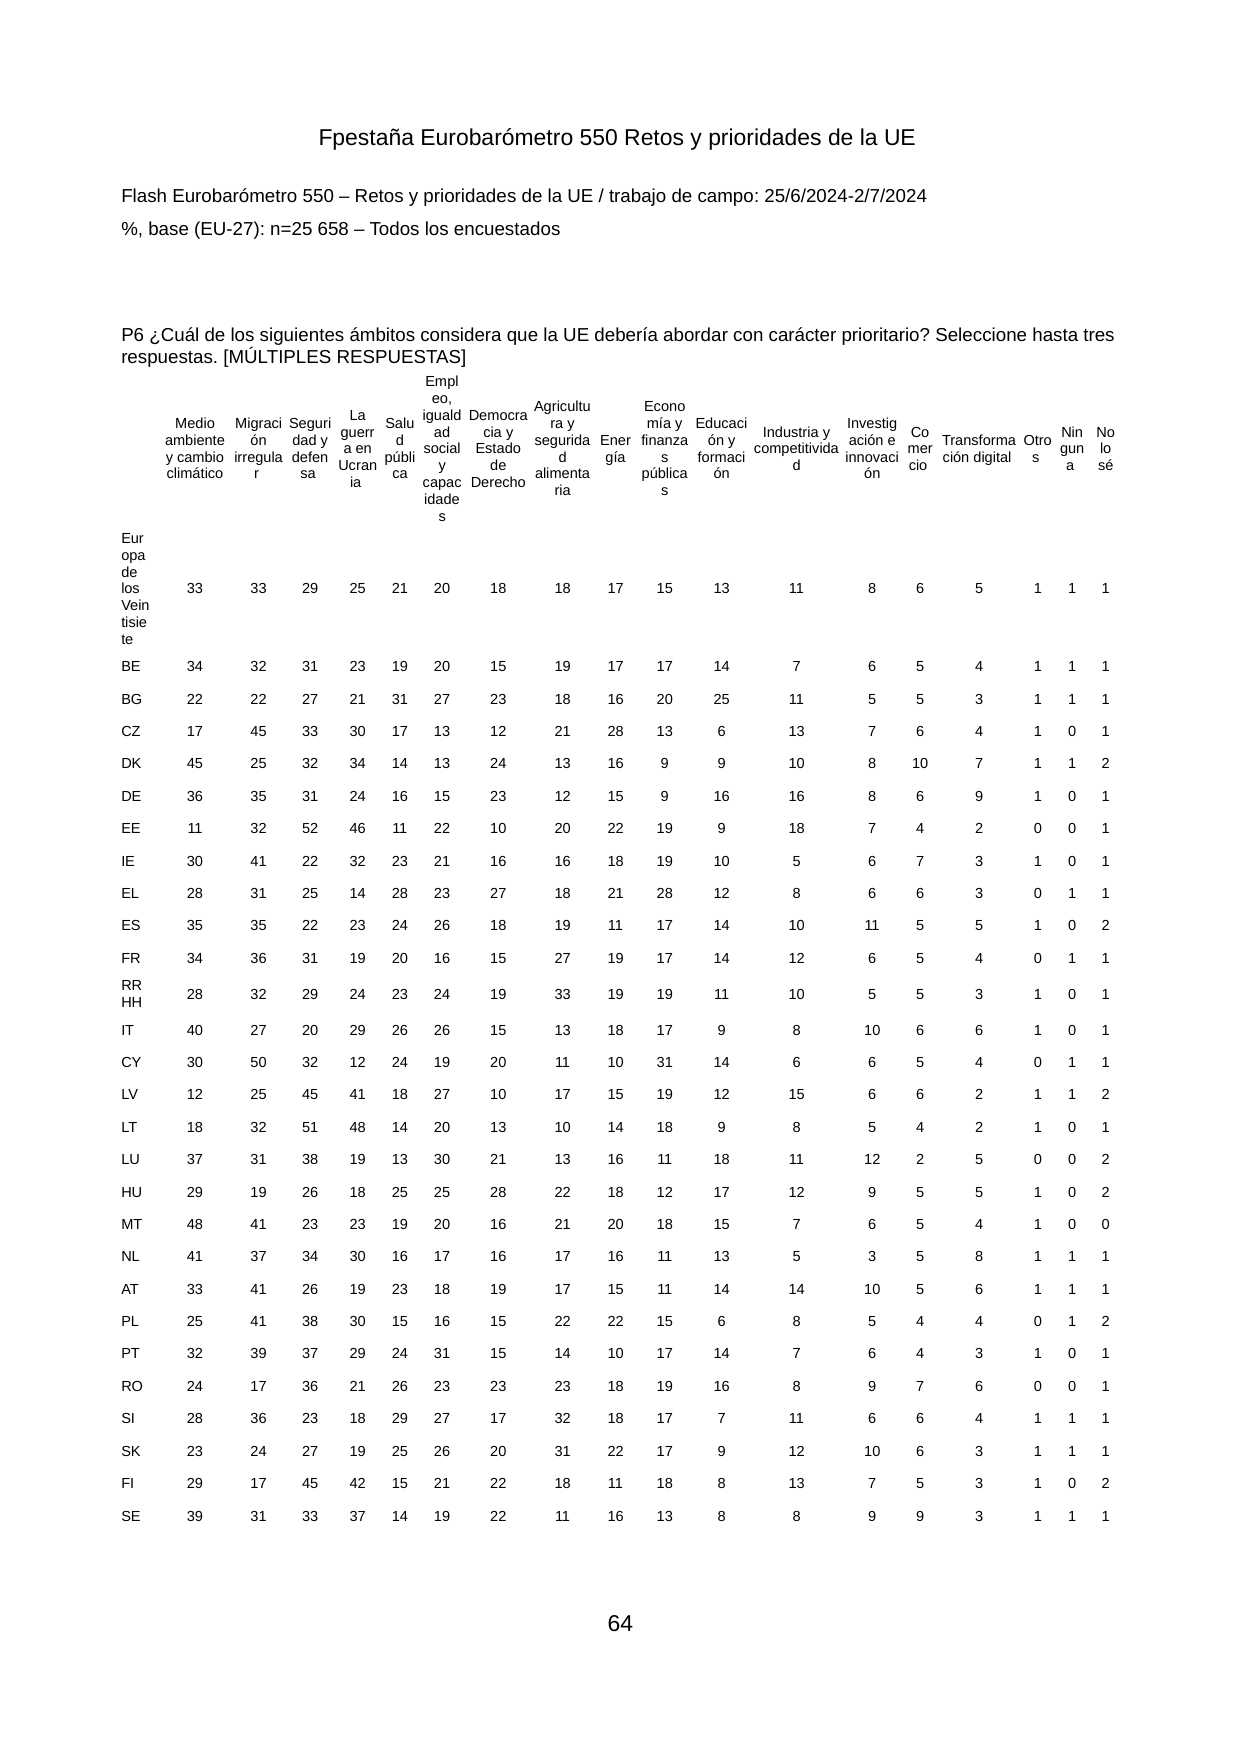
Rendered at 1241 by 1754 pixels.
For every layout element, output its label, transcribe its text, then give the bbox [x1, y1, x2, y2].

table_cell 32 [159, 1338, 231, 1370]
table_cell 1 [1020, 1014, 1055, 1046]
table_cell 26 [419, 909, 465, 942]
table_cell 4 [938, 1208, 1020, 1240]
table_cell 1 [1020, 1499, 1055, 1532]
table_cell 13 [751, 715, 842, 747]
table_cell [153, 1499, 158, 1532]
table_cell 21 [419, 845, 465, 877]
table_cell 1 [1020, 974, 1055, 1013]
table_cell 7 [842, 1467, 902, 1499]
table_cell 21 [594, 877, 637, 909]
table_cell 31 [286, 650, 334, 682]
table_cell Flash Eurobarómetro 550 – Retos y prioridades de la UE / trabajo de campo: 25/6/2024-2/7/2024 [118, 180, 1122, 212]
table_cell 15 [465, 1305, 531, 1337]
table_cell 23 [286, 1402, 334, 1434]
table_cell 9 [842, 1499, 902, 1532]
table_cell 27 [286, 683, 334, 715]
table_cell 13 [531, 747, 594, 780]
table_cell 1 [1089, 974, 1122, 1013]
table_cell 1 [1089, 683, 1122, 715]
table_cell 22 [531, 1305, 594, 1337]
table_cell 1 [1055, 942, 1089, 974]
table_cell 19 [594, 974, 637, 1013]
table_cell 1 [1020, 845, 1055, 877]
table_cell [1055, 1532, 1089, 1564]
table_cell 45 [286, 1467, 334, 1499]
table_cell 16 [751, 780, 842, 812]
table_cell 28 [159, 877, 231, 909]
table_cell 10 [842, 1014, 902, 1046]
table_cell 14 [692, 942, 751, 974]
table_cell 33 [159, 527, 231, 650]
table_cell 0 [1055, 780, 1089, 812]
table_cell 17 [231, 1370, 286, 1402]
table_cell 1 [1055, 1240, 1089, 1273]
table_cell 11 [531, 1046, 594, 1078]
table_cell 9 [692, 812, 751, 844]
table_cell 18 [751, 812, 842, 844]
table_cell 38 [286, 1305, 334, 1337]
table_cell 35 [231, 909, 286, 942]
table_cell 17 [419, 1240, 465, 1273]
table_cell 1 [1055, 650, 1089, 682]
table_cell 8 [751, 1370, 842, 1402]
table_cell 5 [751, 845, 842, 877]
table_cell Otros [1020, 370, 1055, 527]
table_cell 14 [692, 1273, 751, 1305]
table_cell 28 [594, 715, 637, 747]
table_cell 2 [938, 812, 1020, 844]
table_cell 19 [381, 650, 418, 682]
table_cell 25 [286, 877, 334, 909]
table_cell 20 [419, 650, 465, 682]
table_cell 29 [286, 974, 334, 1013]
table_cell 3 [938, 1499, 1020, 1532]
table_cell 21 [419, 1467, 465, 1499]
table_cell 8 [751, 1111, 842, 1143]
table_cell 23 [159, 1435, 231, 1467]
table_cell 18 [465, 527, 531, 650]
table_cell DK [118, 747, 153, 780]
table_cell 3 [938, 845, 1020, 877]
table_cell 20 [637, 683, 692, 715]
table_cell 19 [465, 974, 531, 1013]
table_cell 48 [334, 1111, 381, 1143]
table_cell 31 [231, 877, 286, 909]
table_cell 26 [419, 1014, 465, 1046]
table_cell [153, 1208, 158, 1240]
table_cell 12 [692, 1078, 751, 1111]
table_cell 4 [902, 1111, 938, 1143]
table_cell 1 [1089, 1435, 1122, 1467]
table_cell 6 [842, 942, 902, 974]
table_cell [153, 845, 158, 877]
table_cell 13 [381, 1143, 418, 1175]
table_cell 17 [692, 1175, 751, 1208]
table_cell 25 [334, 527, 381, 650]
table_cell 37 [286, 1338, 334, 1370]
table_cell 48 [159, 1208, 231, 1240]
table_cell 4 [938, 715, 1020, 747]
table_cell 32 [286, 1046, 334, 1078]
table_cell 35 [159, 909, 231, 942]
table_cell 7 [751, 650, 842, 682]
table_cell 50 [231, 1046, 286, 1078]
table_cell [153, 1014, 158, 1046]
table_cell 0 [1055, 1111, 1089, 1143]
table_cell 5 [902, 683, 938, 715]
table_cell 10 [465, 812, 531, 844]
table_cell 19 [637, 1078, 692, 1111]
table_cell 7 [692, 1402, 751, 1434]
table_cell 1 [1055, 683, 1089, 715]
table_cell 21 [465, 1143, 531, 1175]
table_cell 6 [902, 1014, 938, 1046]
table_cell 19 [419, 1046, 465, 1078]
table_cell 22 [159, 683, 231, 715]
table_cell 34 [159, 942, 231, 974]
table_cell 0 [1055, 1175, 1089, 1208]
table_cell 41 [231, 1305, 286, 1337]
table_cell 41 [231, 845, 286, 877]
table_cell 29 [334, 1338, 381, 1370]
table_cell [286, 1532, 334, 1564]
table_cell 30 [334, 1240, 381, 1273]
table_cell 2 [1089, 1143, 1122, 1175]
table_cell 32 [231, 812, 286, 844]
table_cell 32 [531, 1402, 594, 1434]
table_cell 18 [334, 1402, 381, 1434]
table_cell 14 [334, 877, 381, 909]
table_cell [751, 1532, 842, 1564]
table_cell 1 [1020, 747, 1055, 780]
table_cell 19 [531, 909, 594, 942]
table_cell 45 [159, 747, 231, 780]
table_cell 10 [594, 1338, 637, 1370]
table_cell 32 [231, 1111, 286, 1143]
table_cell 18 [465, 909, 531, 942]
table_cell 23 [334, 650, 381, 682]
table_cell Migración irregular [231, 370, 286, 527]
table_cell 25 [159, 1305, 231, 1337]
table_cell 16 [381, 780, 418, 812]
table_cell 5 [902, 1175, 938, 1208]
table_cell [637, 1532, 692, 1564]
table_cell 13 [531, 1014, 594, 1046]
table_cell 25 [692, 683, 751, 715]
table_cell 36 [159, 780, 231, 812]
table_cell 5 [842, 1305, 902, 1337]
table_cell 20 [286, 1014, 334, 1046]
table_cell [594, 1532, 637, 1564]
table_cell Europa de los Veintisiete [118, 527, 153, 650]
table_cell Democracia y Estado de Derecho [465, 370, 531, 527]
table_cell 4 [938, 650, 1020, 682]
table_cell [381, 1532, 418, 1564]
table_cell 5 [902, 1467, 938, 1499]
table_cell 6 [938, 1014, 1020, 1046]
table_cell 0 [1020, 1143, 1055, 1175]
table_cell 12 [692, 877, 751, 909]
table_cell Comercio [902, 370, 938, 527]
table_cell 6 [692, 715, 751, 747]
table_cell 39 [159, 1499, 231, 1532]
table_cell 18 [637, 1111, 692, 1143]
table_cell 18 [594, 1370, 637, 1402]
table_cell 24 [334, 974, 381, 1013]
table_cell 2 [1089, 1078, 1122, 1111]
table_cell LT [118, 1111, 153, 1143]
table_cell 37 [334, 1499, 381, 1532]
table_cell 11 [751, 527, 842, 650]
table_cell 5 [902, 1240, 938, 1273]
table_cell 35 [231, 780, 286, 812]
table_cell BG [118, 683, 153, 715]
table_cell 29 [286, 527, 334, 650]
table_cell 9 [692, 1435, 751, 1467]
table_cell 15 [637, 1305, 692, 1337]
table_cell 23 [381, 974, 418, 1013]
table_cell 31 [419, 1338, 465, 1370]
table_cell 11 [381, 812, 418, 844]
table_cell 1 [1055, 1046, 1089, 1078]
table_cell 31 [381, 683, 418, 715]
table_cell EL [118, 877, 153, 909]
table_cell 33 [231, 527, 286, 650]
table_cell 11 [751, 1402, 842, 1434]
table_cell 30 [159, 845, 231, 877]
table_cell [153, 1175, 158, 1208]
table_cell 8 [751, 1305, 842, 1337]
table_cell 8 [842, 780, 902, 812]
table_cell 27 [419, 1402, 465, 1434]
table_cell 8 [751, 1499, 842, 1532]
table_cell 15 [465, 650, 531, 682]
table_cell 10 [751, 974, 842, 1013]
table_cell 0 [1020, 1370, 1055, 1402]
table_cell 19 [231, 1175, 286, 1208]
table_cell 10 [465, 1078, 531, 1111]
table_cell 21 [531, 715, 594, 747]
table_cell 1 [1089, 1338, 1122, 1370]
table_cell 4 [938, 1402, 1020, 1434]
table_cell 18 [159, 1111, 231, 1143]
table_cell [153, 1467, 158, 1499]
table_cell 8 [751, 1014, 842, 1046]
table_cell IE [118, 845, 153, 877]
table_cell [153, 650, 158, 682]
table_cell 9 [938, 780, 1020, 812]
table_cell Seguridad y defensa [286, 370, 334, 527]
table_cell Salud pública [381, 370, 418, 527]
table_cell 14 [381, 747, 418, 780]
table_cell Transformación digital [938, 370, 1020, 527]
table_cell 22 [419, 812, 465, 844]
table_cell SK [118, 1435, 153, 1467]
table_cell 5 [842, 974, 902, 1013]
table_cell 4 [938, 1305, 1020, 1337]
table_cell FR [118, 942, 153, 974]
table_cell 9 [692, 1014, 751, 1046]
table_cell 8 [751, 877, 842, 909]
table_cell 19 [334, 1435, 381, 1467]
table_cell [153, 1402, 158, 1434]
table_cell 32 [286, 747, 334, 780]
table_cell 17 [637, 1435, 692, 1467]
table_cell 19 [419, 1499, 465, 1532]
table_cell 22 [286, 909, 334, 942]
table_cell 6 [902, 715, 938, 747]
table_cell 36 [231, 942, 286, 974]
table_cell 8 [692, 1499, 751, 1532]
table_cell 1 [1055, 877, 1089, 909]
table_cell 13 [637, 1499, 692, 1532]
table_cell 15 [381, 1305, 418, 1337]
table_cell 16 [465, 1208, 531, 1240]
table_cell 1 [1089, 1111, 1122, 1143]
table_cell 18 [692, 1143, 751, 1175]
table_cell 22 [286, 845, 334, 877]
table_cell 17 [381, 715, 418, 747]
table_cell 1 [1020, 1273, 1055, 1305]
table_cell 0 [1055, 1370, 1089, 1402]
table_cell AT [118, 1273, 153, 1305]
table_cell [153, 909, 158, 942]
table_cell 9 [842, 1175, 902, 1208]
table_cell 1 [1089, 1046, 1122, 1078]
table_cell 33 [286, 1499, 334, 1532]
table_cell 11 [842, 909, 902, 942]
table_cell 20 [419, 1111, 465, 1143]
table_cell 6 [938, 1273, 1020, 1305]
table_cell 30 [334, 1305, 381, 1337]
table_cell 4 [938, 1046, 1020, 1078]
table_cell [1089, 1532, 1122, 1564]
table_cell 19 [465, 1273, 531, 1305]
table_cell 10 [842, 1435, 902, 1467]
table_cell 1 [1020, 1435, 1055, 1467]
table_cell 16 [381, 1240, 418, 1273]
table_cell 0 [1055, 1143, 1089, 1175]
table_cell 5 [751, 1240, 842, 1273]
table_cell 2 [902, 1143, 938, 1175]
table_cell 6 [902, 1078, 938, 1111]
table_cell 41 [231, 1208, 286, 1240]
table_cell [231, 1532, 286, 1564]
table_cell 42 [334, 1467, 381, 1499]
table_cell 8 [842, 527, 902, 650]
table_cell 6 [842, 650, 902, 682]
table_cell 15 [594, 1078, 637, 1111]
table_cell 1 [1020, 1240, 1055, 1273]
table_cell 15 [594, 1273, 637, 1305]
table_cell 19 [334, 1273, 381, 1305]
table_cell 22 [594, 1305, 637, 1337]
table_cell 1 [1020, 650, 1055, 682]
table_cell [153, 1046, 158, 1078]
table_cell MT [118, 1208, 153, 1240]
table_cell 4 [902, 812, 938, 844]
table_cell LV [118, 1078, 153, 1111]
table_cell LU [118, 1143, 153, 1175]
table_cell 5 [902, 1046, 938, 1078]
table_cell 6 [938, 1370, 1020, 1402]
table_cell 0 [1055, 715, 1089, 747]
table_cell 2 [1089, 1175, 1122, 1208]
table_cell [153, 1435, 158, 1467]
table_cell 13 [692, 1240, 751, 1273]
table_cell 15 [594, 780, 637, 812]
table_cell 18 [594, 845, 637, 877]
table_cell 1 [1089, 527, 1122, 650]
table_cell SI [118, 1402, 153, 1434]
table_cell 26 [286, 1273, 334, 1305]
table_cell 11 [637, 1273, 692, 1305]
table_cell 1 [1089, 942, 1122, 974]
table_cell 19 [637, 1370, 692, 1402]
table_cell 13 [419, 747, 465, 780]
table_cell 33 [286, 715, 334, 747]
table_cell 20 [465, 1046, 531, 1078]
table_cell [692, 1532, 751, 1564]
table_cell 22 [231, 683, 286, 715]
table_cell [153, 1078, 158, 1111]
table_cell [153, 812, 158, 844]
table_cell 26 [381, 1370, 418, 1402]
table_cell [153, 1370, 158, 1402]
table_cell 29 [159, 1467, 231, 1499]
table_cell 28 [381, 877, 418, 909]
table_cell [118, 370, 153, 527]
table_cell 18 [531, 1467, 594, 1499]
table_cell 26 [381, 1014, 418, 1046]
table_cell 1 [1020, 1175, 1055, 1208]
table_cell 26 [286, 1175, 334, 1208]
table_cell BE [118, 650, 153, 682]
table_cell [153, 527, 158, 650]
table_cell 1 [1089, 650, 1122, 682]
table_cell 1 [1020, 527, 1055, 650]
table_cell 34 [334, 747, 381, 780]
table_cell Investigación e innovación [842, 370, 902, 527]
table_cell 0 [1055, 974, 1089, 1013]
table_cell 17 [637, 942, 692, 974]
table_cell 4 [938, 942, 1020, 974]
table_cell 23 [334, 909, 381, 942]
table_cell 14 [751, 1273, 842, 1305]
table_cell 3 [938, 1467, 1020, 1499]
table_cell 3 [938, 974, 1020, 1013]
table_cell 1 [1089, 1240, 1122, 1273]
table_cell 13 [751, 1467, 842, 1499]
table_cell 2 [1089, 747, 1122, 780]
table_cell 1 [1055, 1435, 1089, 1467]
table_cell 5 [842, 1111, 902, 1143]
table_cell 6 [751, 1046, 842, 1078]
table_cell 15 [381, 1467, 418, 1499]
table_cell 6 [842, 845, 902, 877]
table_cell 17 [637, 650, 692, 682]
table_cell 17 [531, 1273, 594, 1305]
table_cell 17 [637, 909, 692, 942]
table_cell 16 [419, 1305, 465, 1337]
table_cell 31 [231, 1499, 286, 1532]
table_cell 18 [381, 1078, 418, 1111]
table_cell 8 [842, 747, 902, 780]
table_cell 7 [938, 747, 1020, 780]
table_cell 8 [692, 1467, 751, 1499]
table_cell 1 [1020, 909, 1055, 942]
table_cell [153, 1338, 158, 1370]
table_cell [531, 1532, 594, 1564]
table_cell 36 [286, 1370, 334, 1402]
table_cell 30 [419, 1143, 465, 1175]
table_cell [153, 715, 158, 747]
table_cell 24 [381, 1338, 418, 1370]
table_cell 9 [692, 1111, 751, 1143]
table_cell 3 [938, 1435, 1020, 1467]
table_cell 7 [751, 1208, 842, 1240]
table_cell 30 [159, 1046, 231, 1078]
table_cell 20 [465, 1435, 531, 1467]
table_cell 51 [286, 1111, 334, 1143]
table_cell 3 [842, 1240, 902, 1273]
table_cell RRHH [118, 974, 153, 1013]
table_cell 1 [1089, 845, 1122, 877]
table_cell 21 [381, 527, 418, 650]
table_cell 12 [842, 1143, 902, 1175]
table_cell 1 [1089, 1014, 1122, 1046]
table_cell 45 [231, 715, 286, 747]
table_cell 4 [902, 1338, 938, 1370]
table_cell 27 [419, 683, 465, 715]
table_cell 28 [465, 1175, 531, 1208]
table_cell Medio ambiente y cambio climático [159, 370, 231, 527]
table_cell [153, 747, 158, 780]
table_cell 18 [594, 1014, 637, 1046]
table_cell 11 [637, 1143, 692, 1175]
table_cell 5 [902, 1273, 938, 1305]
table_cell 6 [692, 1305, 751, 1337]
table_cell 6 [842, 1046, 902, 1078]
table_cell 11 [594, 1467, 637, 1499]
table_cell 17 [531, 1240, 594, 1273]
table_cell 1 [1055, 1273, 1089, 1305]
table_cell 1 [1020, 1402, 1055, 1434]
table_cell 9 [692, 747, 751, 780]
table_cell 21 [334, 1370, 381, 1402]
table_cell 0 [1055, 845, 1089, 877]
table_cell 6 [842, 1338, 902, 1370]
table_cell 36 [231, 1402, 286, 1434]
table_cell 34 [159, 650, 231, 682]
table_cell 21 [531, 1208, 594, 1240]
table_cell 10 [531, 1111, 594, 1143]
table_cell 5 [938, 1143, 1020, 1175]
table_cell [153, 974, 158, 1013]
table_cell 24 [381, 909, 418, 942]
table_cell 23 [381, 845, 418, 877]
table_cell 23 [286, 1208, 334, 1240]
table_cell 16 [594, 1240, 637, 1273]
table_cell 11 [159, 812, 231, 844]
table_cell 17 [465, 1402, 531, 1434]
table_cell 0 [1055, 909, 1089, 942]
table_cell 17 [594, 650, 637, 682]
table_cell 23 [419, 877, 465, 909]
table_cell 25 [231, 1078, 286, 1111]
table_cell Agricultura y seguridad alimentaria [531, 370, 594, 527]
table_cell 9 [902, 1499, 938, 1532]
table_cell 6 [842, 1208, 902, 1240]
table_cell 37 [159, 1143, 231, 1175]
table_cell 7 [902, 1370, 938, 1402]
table_cell 14 [692, 1046, 751, 1078]
table_cell 16 [692, 1370, 751, 1402]
table_cell 0 [1055, 1338, 1089, 1370]
table_cell [334, 1532, 381, 1564]
table_cell 22 [531, 1175, 594, 1208]
table_cell HU [118, 1175, 153, 1208]
table_cell 24 [381, 1046, 418, 1078]
table_cell 23 [334, 1208, 381, 1240]
table_cell 0 [1020, 877, 1055, 909]
table_cell 23 [419, 1370, 465, 1402]
table_cell 1 [1020, 1208, 1055, 1240]
table_cell 41 [334, 1078, 381, 1111]
table_cell 16 [692, 780, 751, 812]
table_cell Economía y finanzas públicas [637, 370, 692, 527]
table_cell 5 [902, 1208, 938, 1240]
table_cell 10 [902, 747, 938, 780]
table_cell 15 [751, 1078, 842, 1111]
table_cell 11 [692, 974, 751, 1013]
table_cell 14 [692, 909, 751, 942]
table_cell [902, 1532, 938, 1564]
table_cell 18 [334, 1175, 381, 1208]
table_cell 25 [381, 1435, 418, 1467]
table_cell 25 [419, 1175, 465, 1208]
table_cell 39 [231, 1338, 286, 1370]
table_cell 27 [465, 877, 531, 909]
table_cell 14 [692, 1338, 751, 1370]
table_cell 5 [902, 650, 938, 682]
table_cell 17 [159, 715, 231, 747]
table_cell 16 [594, 1143, 637, 1175]
table_cell 1 [1055, 1402, 1089, 1434]
table_cell 1 [1055, 1305, 1089, 1337]
table_cell [1020, 1532, 1055, 1564]
table_cell 6 [842, 1402, 902, 1434]
table_cell 32 [231, 650, 286, 682]
table_cell 41 [159, 1240, 231, 1273]
table_cell 2 [1089, 1305, 1122, 1337]
table_cell 27 [286, 1435, 334, 1467]
table_cell 23 [465, 780, 531, 812]
table_cell 19 [381, 1208, 418, 1240]
table_cell 10 [842, 1273, 902, 1305]
table_cell 22 [594, 812, 637, 844]
table_cell 0 [1020, 812, 1055, 844]
table_cell 31 [231, 1143, 286, 1175]
table_cell 13 [531, 1143, 594, 1175]
table_cell 1 [1020, 715, 1055, 747]
table_cell 23 [531, 1370, 594, 1402]
table_cell 16 [594, 1499, 637, 1532]
table_cell 28 [159, 974, 231, 1013]
table_cell [153, 1143, 158, 1175]
table_cell 46 [334, 812, 381, 844]
table_cell 30 [334, 715, 381, 747]
table_cell 19 [334, 942, 381, 974]
table_cell 2 [1089, 909, 1122, 942]
table_cell SE [118, 1499, 153, 1532]
table_cell 1 [1089, 877, 1122, 909]
table_cell 23 [381, 1273, 418, 1305]
table_cell 5 [938, 1175, 1020, 1208]
table_cell 10 [751, 747, 842, 780]
table_cell 13 [637, 715, 692, 747]
table_cell 19 [637, 812, 692, 844]
table_cell 14 [381, 1499, 418, 1532]
table_cell 16 [531, 845, 594, 877]
table_cell 52 [286, 812, 334, 844]
table_cell 15 [465, 942, 531, 974]
table_cell 14 [594, 1111, 637, 1143]
table_cell 12 [159, 1078, 231, 1111]
table_cell 10 [692, 845, 751, 877]
table_cell 1 [1089, 1402, 1122, 1434]
table_cell CZ [118, 715, 153, 747]
table_cell 1 [1020, 780, 1055, 812]
table_header P6 ¿Cuál de los siguientes ámbitos considera que la UE debería abordar con carácter prioritario? Seleccione hasta tres respuestas. [MÚLTIPLES RESPUESTAS] [118, 321, 1122, 370]
table_cell 0 [1020, 1046, 1055, 1078]
table_cell [153, 1273, 158, 1305]
table_cell 19 [334, 1143, 381, 1175]
table_cell 17 [531, 1078, 594, 1111]
table_cell 12 [751, 942, 842, 974]
table_cell DE [118, 780, 153, 812]
table_cell 7 [902, 845, 938, 877]
table_cell 5 [938, 909, 1020, 942]
table_cell 9 [637, 747, 692, 780]
table_cell 1 [1020, 683, 1055, 715]
table_cell Energía [594, 370, 637, 527]
table_cell 16 [594, 747, 637, 780]
table_cell 32 [334, 845, 381, 877]
table_cell Industria y competitividad [751, 370, 842, 527]
table_cell 16 [465, 1240, 531, 1273]
table_cell 6 [902, 527, 938, 650]
table_cell 8 [938, 1240, 1020, 1273]
table_cell 19 [531, 650, 594, 682]
table_cell 16 [465, 845, 531, 877]
table_cell 1 [1055, 527, 1089, 650]
table_cell 2 [1089, 1467, 1122, 1499]
table_cell 32 [231, 974, 286, 1013]
table_cell 20 [419, 527, 465, 650]
table_cell 12 [751, 1435, 842, 1467]
table_cell 13 [465, 1111, 531, 1143]
table_cell [419, 1532, 465, 1564]
table_cell 27 [531, 942, 594, 974]
table_cell 1 [1020, 1467, 1055, 1499]
table_cell [153, 942, 158, 974]
table_cell 5 [902, 942, 938, 974]
table_cell 18 [531, 683, 594, 715]
table_cell [153, 1240, 158, 1273]
table_cell 17 [231, 1467, 286, 1499]
table_cell 0 [1020, 1305, 1055, 1337]
table_cell 1 [1020, 1338, 1055, 1370]
table_cell Ninguna [1055, 370, 1089, 527]
table_cell 18 [594, 1402, 637, 1434]
table_cell 18 [419, 1273, 465, 1305]
table_cell 7 [751, 1338, 842, 1370]
table_cell 11 [531, 1499, 594, 1532]
table_cell 22 [594, 1435, 637, 1467]
table_cell 0 [1089, 1208, 1122, 1240]
table_cell 6 [842, 877, 902, 909]
table_cell 20 [381, 942, 418, 974]
table_cell 15 [637, 527, 692, 650]
table_cell 1 [1055, 747, 1089, 780]
table_cell 12 [531, 780, 594, 812]
table_cell 1 [1020, 1078, 1055, 1111]
table_cell 24 [159, 1370, 231, 1402]
table_cell [938, 1532, 1020, 1564]
table_cell 16 [419, 942, 465, 974]
table_cell 6 [842, 1078, 902, 1111]
table_cell 3 [938, 683, 1020, 715]
table_cell 7 [842, 715, 902, 747]
table_cell FI [118, 1467, 153, 1499]
table_cell [153, 370, 158, 527]
table_cell 20 [419, 1208, 465, 1240]
table_cell 18 [531, 877, 594, 909]
table_cell 17 [594, 527, 637, 650]
table_cell 11 [751, 683, 842, 715]
table_cell 10 [594, 1046, 637, 1078]
table_cell 27 [231, 1014, 286, 1046]
table_cell [153, 780, 158, 812]
table_cell NL [118, 1240, 153, 1273]
table_cell 4 [902, 1305, 938, 1337]
table_cell No lo sé [1089, 370, 1122, 527]
table_cell 45 [286, 1078, 334, 1111]
table_cell 1 [1089, 1273, 1122, 1305]
table_cell [153, 1305, 158, 1337]
table_cell 0 [1055, 1467, 1089, 1499]
table_cell 21 [334, 683, 381, 715]
table_cell 20 [531, 812, 594, 844]
table_cell 14 [381, 1111, 418, 1143]
table_cell 9 [842, 1370, 902, 1402]
table_cell 29 [159, 1175, 231, 1208]
table_cell 1 [1055, 1499, 1089, 1532]
table_cell 17 [637, 1338, 692, 1370]
table_cell 6 [902, 1435, 938, 1467]
table_cell PT [118, 1338, 153, 1370]
table_cell 2 [938, 1111, 1020, 1143]
table_cell 17 [637, 1014, 692, 1046]
table_cell 10 [751, 909, 842, 942]
table_cell 33 [531, 974, 594, 1013]
table_cell 31 [531, 1435, 594, 1467]
table_cell 16 [594, 683, 637, 715]
table_cell 38 [286, 1143, 334, 1175]
table_cell [842, 1532, 902, 1564]
table_cell 31 [286, 942, 334, 974]
table_cell 33 [159, 1273, 231, 1305]
table_cell 31 [286, 780, 334, 812]
table_cell 18 [594, 1175, 637, 1208]
table_cell 5 [902, 974, 938, 1013]
table_cell [118, 1532, 153, 1564]
table_cell 6 [902, 1402, 938, 1434]
table_cell IT [118, 1014, 153, 1046]
table_cell [153, 877, 158, 909]
table_cell 13 [692, 527, 751, 650]
table_cell 5 [938, 527, 1020, 650]
table_cell [153, 1532, 158, 1564]
table_cell 18 [637, 1208, 692, 1240]
table_cell 28 [159, 1402, 231, 1434]
table_cell 19 [637, 974, 692, 1013]
table_cell 14 [531, 1338, 594, 1370]
table_cell 17 [637, 1402, 692, 1434]
table_cell 1 [1089, 715, 1122, 747]
table_cell 0 [1055, 812, 1089, 844]
table_cell [153, 683, 158, 715]
table_cell 22 [465, 1467, 531, 1499]
table_cell 5 [902, 909, 938, 942]
table_cell 1 [1020, 1111, 1055, 1143]
table_cell 19 [637, 845, 692, 877]
table_cell Empleo, igualdad social y capacidades [419, 370, 465, 527]
table_cell PL [118, 1305, 153, 1337]
table_cell 11 [637, 1240, 692, 1273]
table_cell 15 [465, 1014, 531, 1046]
table_cell CY [118, 1046, 153, 1078]
table_cell Educación y formación [692, 370, 751, 527]
table_cell 25 [231, 747, 286, 780]
table_cell 28 [637, 877, 692, 909]
table_cell 24 [334, 780, 381, 812]
table_cell EE [118, 812, 153, 844]
table_cell 24 [465, 747, 531, 780]
table_cell [153, 1111, 158, 1143]
table_cell 3 [938, 1338, 1020, 1370]
table_cell 11 [594, 909, 637, 942]
table_cell 12 [637, 1175, 692, 1208]
table_cell ES [118, 909, 153, 942]
table_cell 1 [1089, 812, 1122, 844]
table_cell 23 [465, 683, 531, 715]
table_cell %, base (EU-27): n=25 658 – Todos los encuestados [118, 212, 1122, 245]
table_cell [465, 1532, 531, 1564]
table_cell 20 [594, 1208, 637, 1240]
table_cell 22 [465, 1499, 531, 1532]
table_cell 24 [231, 1435, 286, 1467]
table_cell 41 [231, 1273, 286, 1305]
table_cell La guerra en Ucrania [334, 370, 381, 527]
table_cell 5 [842, 683, 902, 715]
table_cell 6 [902, 780, 938, 812]
table_cell 13 [419, 715, 465, 747]
table_cell 23 [465, 1370, 531, 1402]
table_cell 7 [842, 812, 902, 844]
table_cell 14 [692, 650, 751, 682]
table_cell 0 [1020, 942, 1055, 974]
table_cell 19 [594, 942, 637, 974]
table_cell 24 [419, 974, 465, 1013]
table_cell 1 [1089, 1370, 1122, 1402]
table_cell 12 [334, 1046, 381, 1078]
table_cell 29 [334, 1014, 381, 1046]
table_cell 25 [381, 1175, 418, 1208]
table_cell [159, 1532, 231, 1564]
table_cell 31 [637, 1046, 692, 1078]
table_cell RO [118, 1370, 153, 1402]
table_cell 9 [637, 780, 692, 812]
table_cell 2 [938, 1078, 1020, 1111]
table_cell 37 [231, 1240, 286, 1273]
table_cell 15 [692, 1208, 751, 1240]
table_cell 1 [1055, 1078, 1089, 1111]
table_cell 6 [902, 877, 938, 909]
table_cell 3 [938, 877, 1020, 909]
table_cell 29 [381, 1402, 418, 1434]
table_cell 1 [1089, 780, 1122, 812]
table_cell 40 [159, 1014, 231, 1046]
table_cell 1 [1089, 1499, 1122, 1532]
table_cell 18 [637, 1467, 692, 1499]
table_cell 15 [419, 780, 465, 812]
table_cell 11 [751, 1143, 842, 1175]
table_cell 0 [1055, 1014, 1089, 1046]
table_cell 18 [531, 527, 594, 650]
table_cell 27 [419, 1078, 465, 1111]
table_cell 0 [1055, 1208, 1089, 1240]
table_cell 34 [286, 1240, 334, 1273]
table_cell 12 [751, 1175, 842, 1208]
table_cell 15 [465, 1338, 531, 1370]
table_cell 12 [465, 715, 531, 747]
table_cell 26 [419, 1435, 465, 1467]
